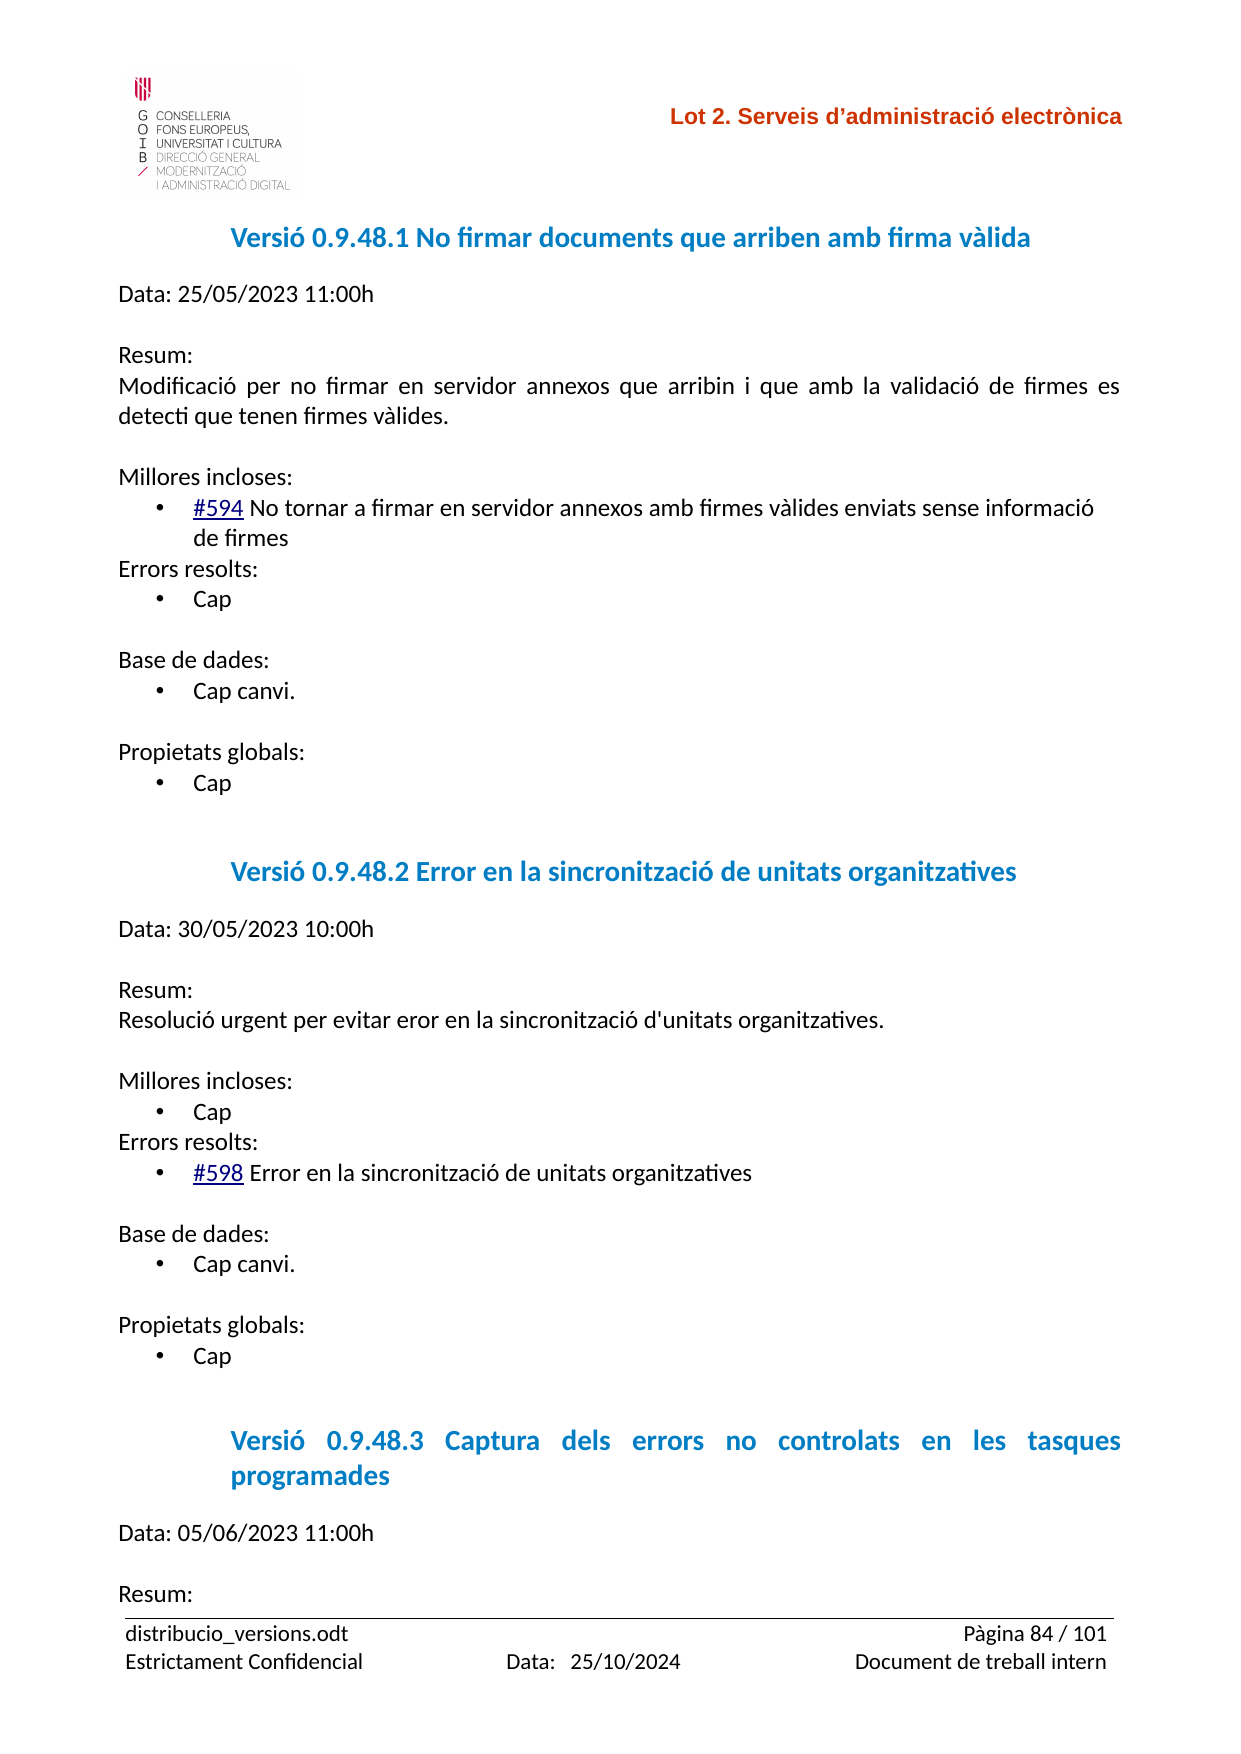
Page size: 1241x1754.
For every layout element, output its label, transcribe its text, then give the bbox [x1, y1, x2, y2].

list Cap canvi. [156, 675, 1122, 706]
list Cap [156, 584, 1122, 614]
text Millores incloses: [118, 462, 1122, 492]
text Errors resolts: [118, 553, 1122, 584]
list Cap [156, 767, 1122, 797]
picture [126, 70, 299, 197]
text Errors resolts: [118, 1126, 1122, 1157]
text Millores incloses: [118, 1065, 1122, 1096]
text Resolució urgent per evitar eror en la sincronització d'unitats organitzatives. [118, 1004, 1122, 1035]
list Cap [156, 1096, 1122, 1126]
list Cap [156, 1340, 1122, 1371]
text Propietats globals: [118, 736, 1122, 767]
subtitle Versió 0.9.48.1 No firmar documents que arriben amb firma vàlida [153, 219, 1122, 255]
text Data: 30/05/2023 10:00h [118, 913, 1122, 943]
list #594 No tornar a firmar en servidor annexos amb firmes vàlides enviats sense informació de firmes [156, 492, 1122, 553]
subtitle Versió 0.9.48.2 Error en la sincronització de unitats organitzatives [153, 853, 1122, 889]
text Base de dades: [118, 645, 1122, 675]
text Data: 05/06/2023 11:00h [118, 1517, 1122, 1547]
subtitle Versió 0.9.48.3 Captura dels errors no controlats en les tasques programades [153, 1422, 1122, 1493]
text Resum: [118, 1578, 1122, 1608]
text Resum: [118, 974, 1122, 1004]
text Modificació per no firmar en servidor annexos que arribin i que amb la validació de firmes es detecti que tenen firmes vàlides. [118, 370, 1122, 431]
list #598 Error en la sincronització de unitats organitzatives [156, 1157, 1122, 1187]
text Data: 25/05/2023 11:00h [118, 278, 1122, 309]
text Propietats globals: [118, 1309, 1122, 1340]
text Resum: [118, 339, 1122, 370]
text Base de dades: [118, 1218, 1122, 1248]
list Cap canvi. [156, 1248, 1122, 1279]
